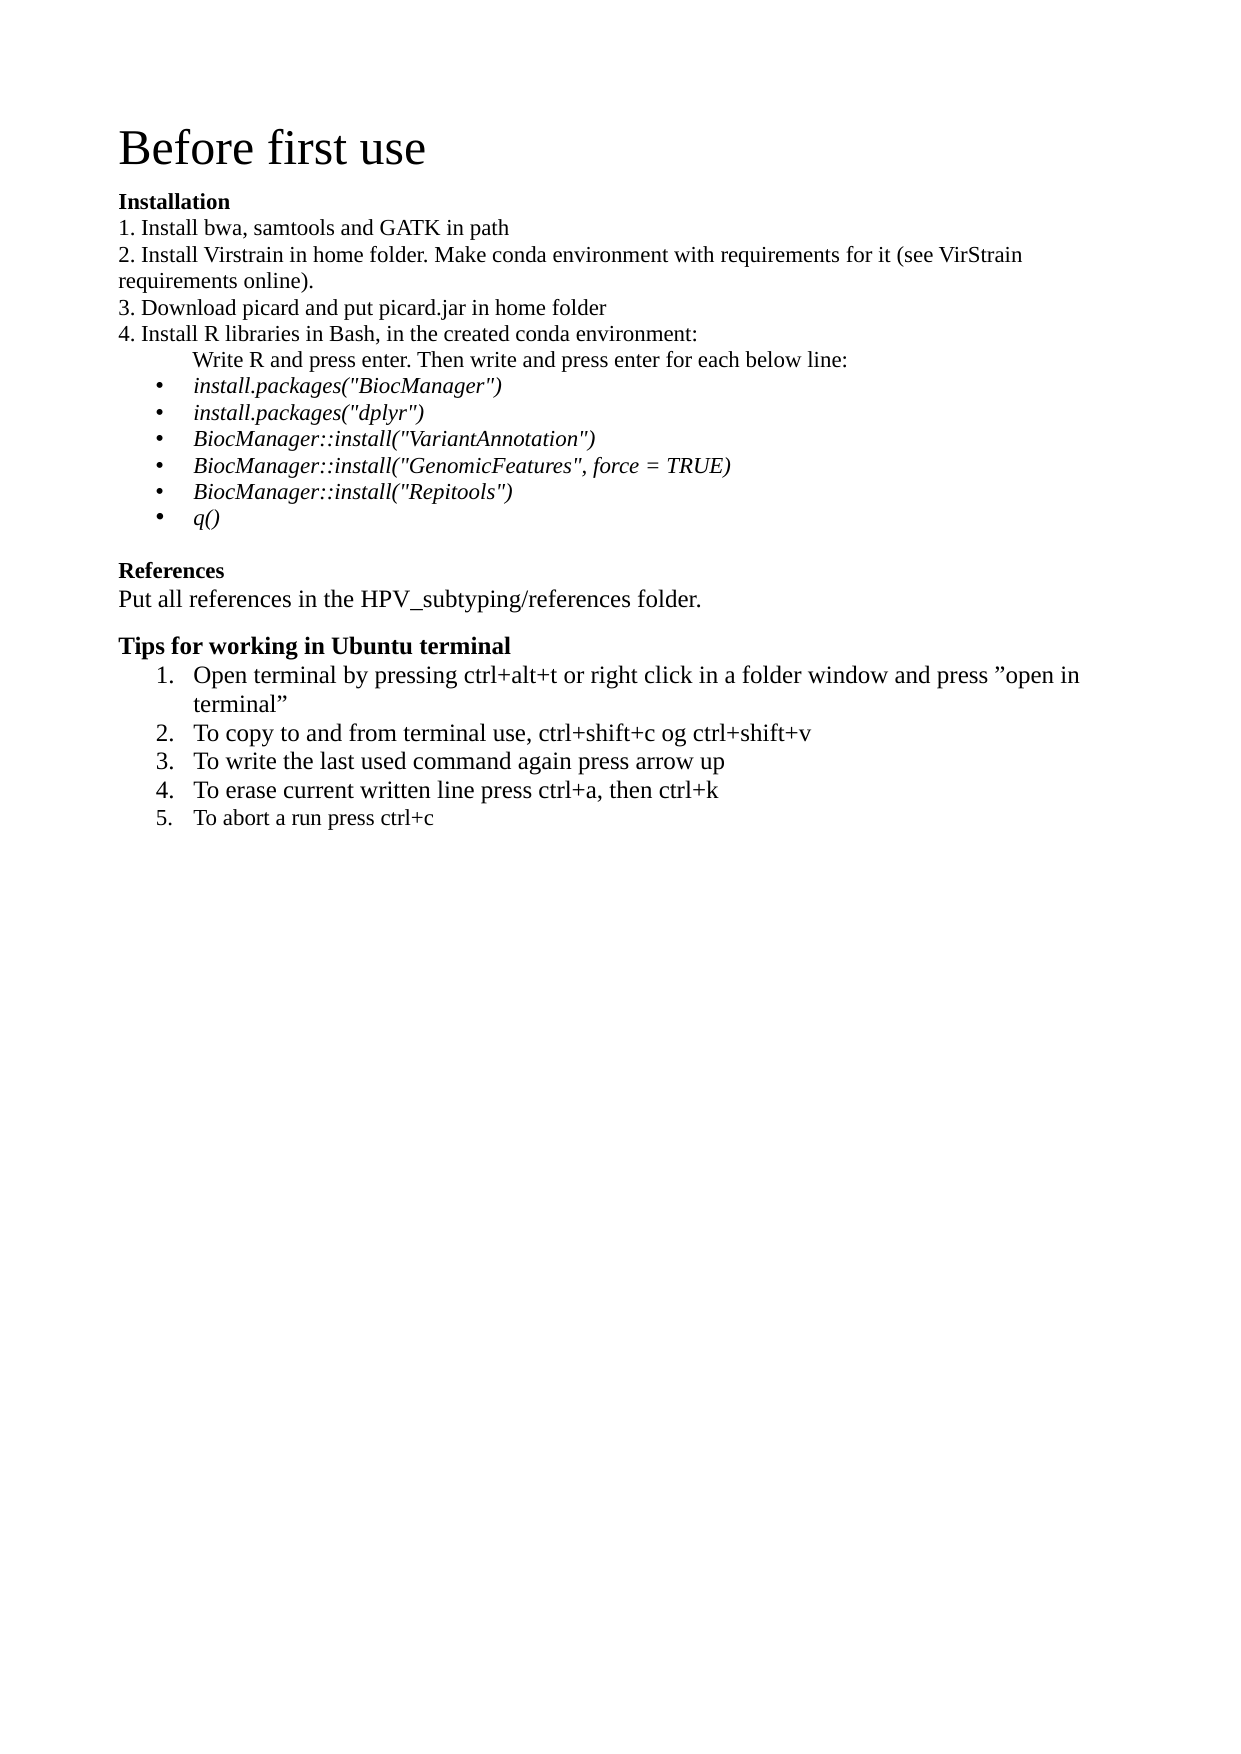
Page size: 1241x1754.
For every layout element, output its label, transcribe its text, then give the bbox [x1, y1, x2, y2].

text 3. Download picard and put picard.jar in home folder [118, 293, 1122, 320]
text 2. Install Virstrain in home folder. Make conda environment with requirements for it (see VirStrain requirements online). [118, 241, 1122, 293]
list BiocManager::install("Repitools") [156, 478, 1122, 504]
list To abort a run press ctrl+c [156, 804, 1122, 830]
list install.packages("BiocManager") [156, 373, 1122, 399]
list BiocManager::install("VariantAnnotation") [156, 425, 1122, 452]
text 4. Install R libraries in Bash, in the created conda environment: [118, 320, 1122, 346]
list To copy to and from terminal use, ctrl+shift+c og ctrl+shift+v [156, 718, 1122, 746]
list BiocManager::install("GenomicFeatures", force = TRUE) [156, 452, 1122, 478]
subtitle Before first use [118, 118, 1122, 176]
text Installation [118, 188, 1122, 214]
text References [118, 557, 1122, 584]
text Tips for working in Ubuntu terminal [118, 631, 1122, 660]
list To write the last used command again press arrow up [156, 746, 1122, 775]
list install.packages("dplyr") [156, 399, 1122, 425]
text 1. Install bwa, samtools and GATK in path [118, 214, 1122, 241]
list To erase current written line press ctrl+a, then ctrl+k [156, 775, 1122, 804]
list Open terminal by pressing ctrl+alt+t or right click in a folder window and press ”open in terminal” [156, 660, 1122, 718]
text Put all references in the HPV_subtyping/references folder. [118, 584, 1122, 613]
text Write R and press enter. Then write and press enter for each below line: [118, 346, 1122, 373]
list q() [156, 504, 1122, 531]
